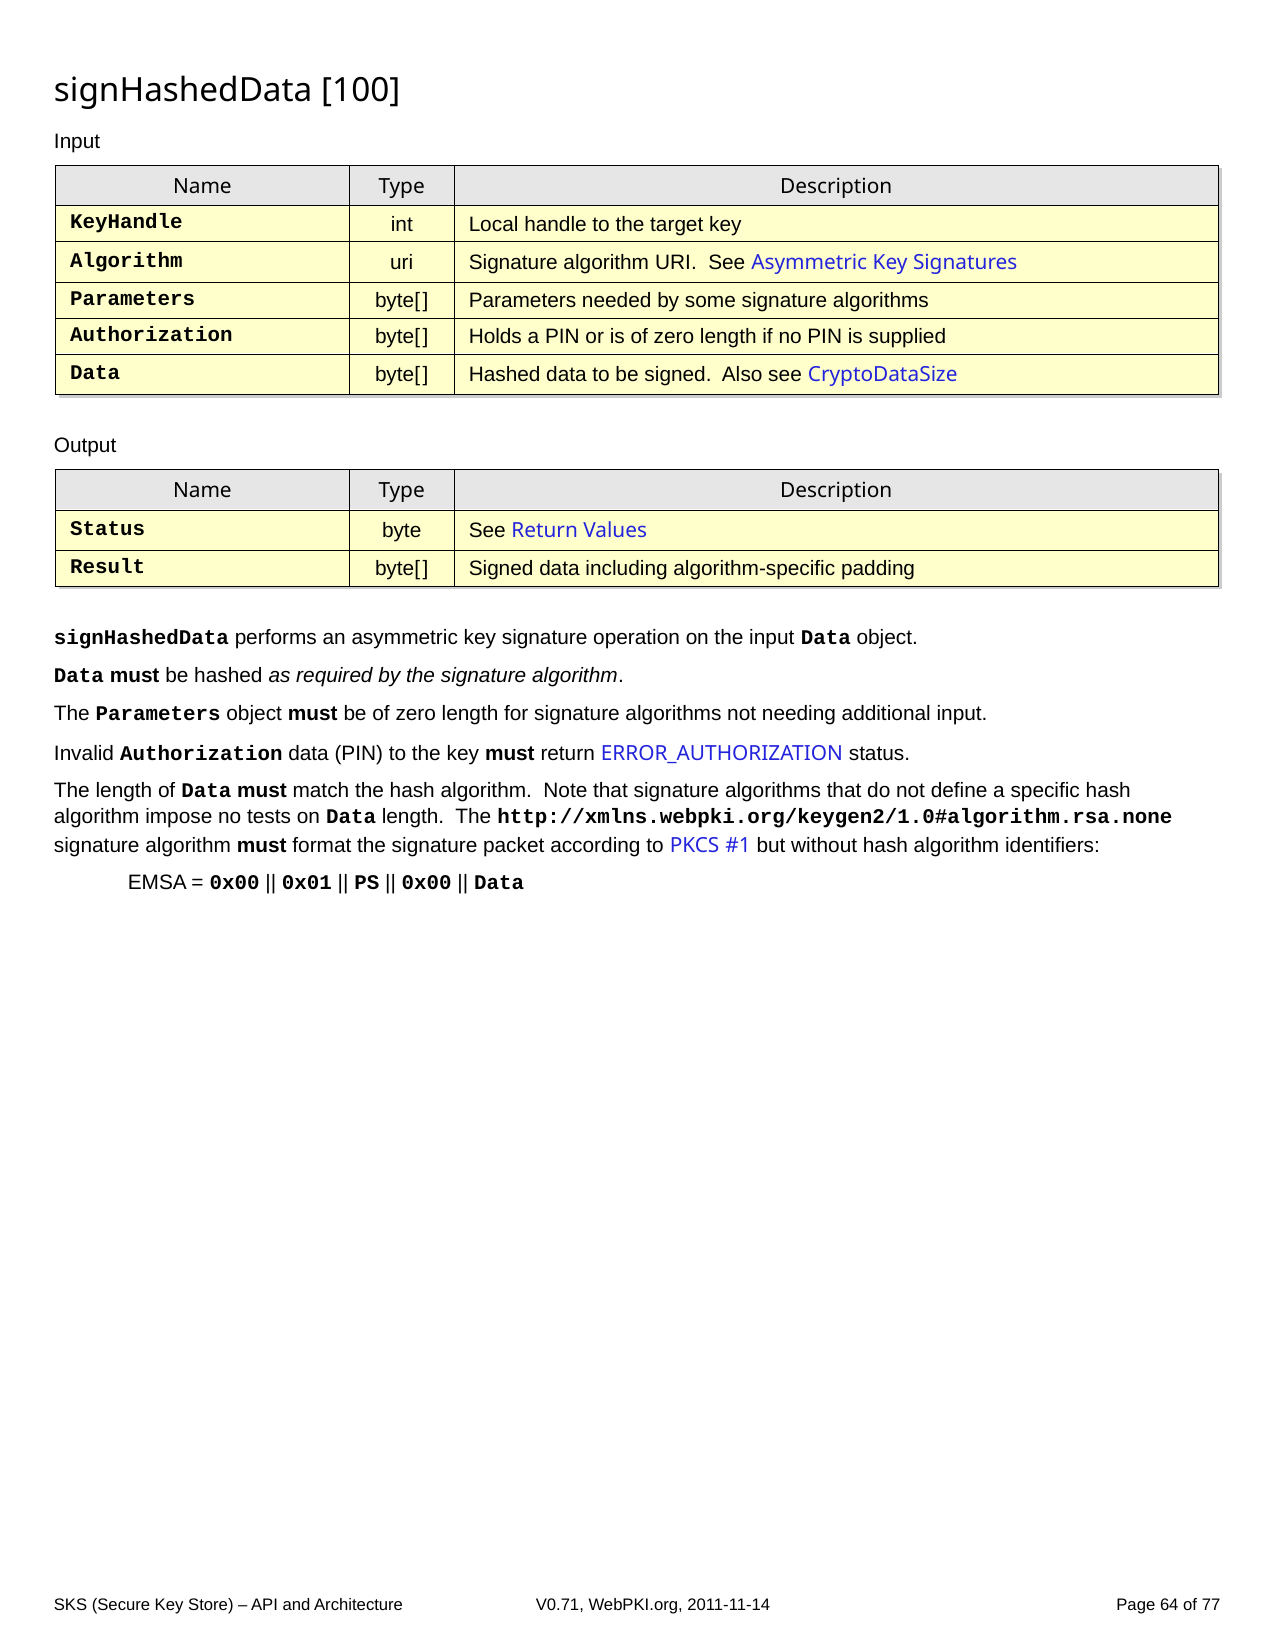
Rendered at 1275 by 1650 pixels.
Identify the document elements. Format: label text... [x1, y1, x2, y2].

table_cell See Return Values [455, 511, 1218, 550]
table_cell Algorithm [56, 242, 349, 282]
table_cell byte⁮[ ] [350, 283, 454, 318]
table_header Type [350, 166, 454, 205]
text The Parameters object must be of zero length for signature algorithms not needing additional input. [54, 700, 1221, 726]
table_cell int [350, 206, 454, 241]
text Data must be hashed as required by the signature algorithm. [54, 663, 1221, 689]
table_cell Signed data including algorithm-specific padding [455, 551, 1218, 586]
table_cell byte [350, 511, 454, 550]
text Invalid Authorization data (PIN) to the key must return ERROR_AUTHORIZATION status. [54, 738, 1221, 767]
text Output [54, 433, 1221, 457]
table_cell Holds a PIN or is of zero length if no PIN is supplied [455, 319, 1218, 353]
table_cell Result [56, 551, 349, 586]
table_header Name [56, 166, 349, 205]
text EMSA = 0x00 || 0x01 || PS || 0x00 || Data [54, 870, 1221, 896]
table_cell byte⁮[ ] [350, 551, 454, 586]
table_cell Parameters needed by some signature algorithms [455, 283, 1218, 318]
table_cell uri [350, 242, 454, 282]
text The length of Data must match the hash algorithm. Note that signature algorithms that do not define a specific hash algorithm impose no tests on Data length. The http://xmlns.webpki.org/keygen2/1.0#algorithm.rsa.none signature algorithm must format the signature packet according to PKCS #1 but without hash algorithm identifiers: [54, 778, 1221, 858]
table_cell Parameters [56, 283, 349, 318]
text Input [54, 129, 1221, 153]
table_cell Local handle to the target key [455, 206, 1218, 241]
subtitle signHashedData [100] [54, 66, 1221, 111]
table_cell Data [56, 355, 349, 394]
table_header Description [455, 470, 1218, 509]
table_cell byte⁮[ ] [350, 355, 454, 394]
table_cell Authorization [56, 319, 349, 353]
table_cell KeyHandle [56, 206, 349, 241]
table_header Description [455, 166, 1218, 205]
table_cell Signature algorithm URI. See Asymmetric Key Signatures ‎ [455, 242, 1218, 282]
table_header Type [350, 470, 454, 509]
table_header Name [56, 470, 349, 509]
table_cell Hashed data to be signed. Also see CryptoDataSize [455, 355, 1218, 394]
table_cell Status [56, 511, 349, 550]
text signHashedData performs an asymmetric key signature operation on the input Data object. [54, 625, 1221, 651]
table_cell byte⁮[ ] [350, 319, 454, 353]
